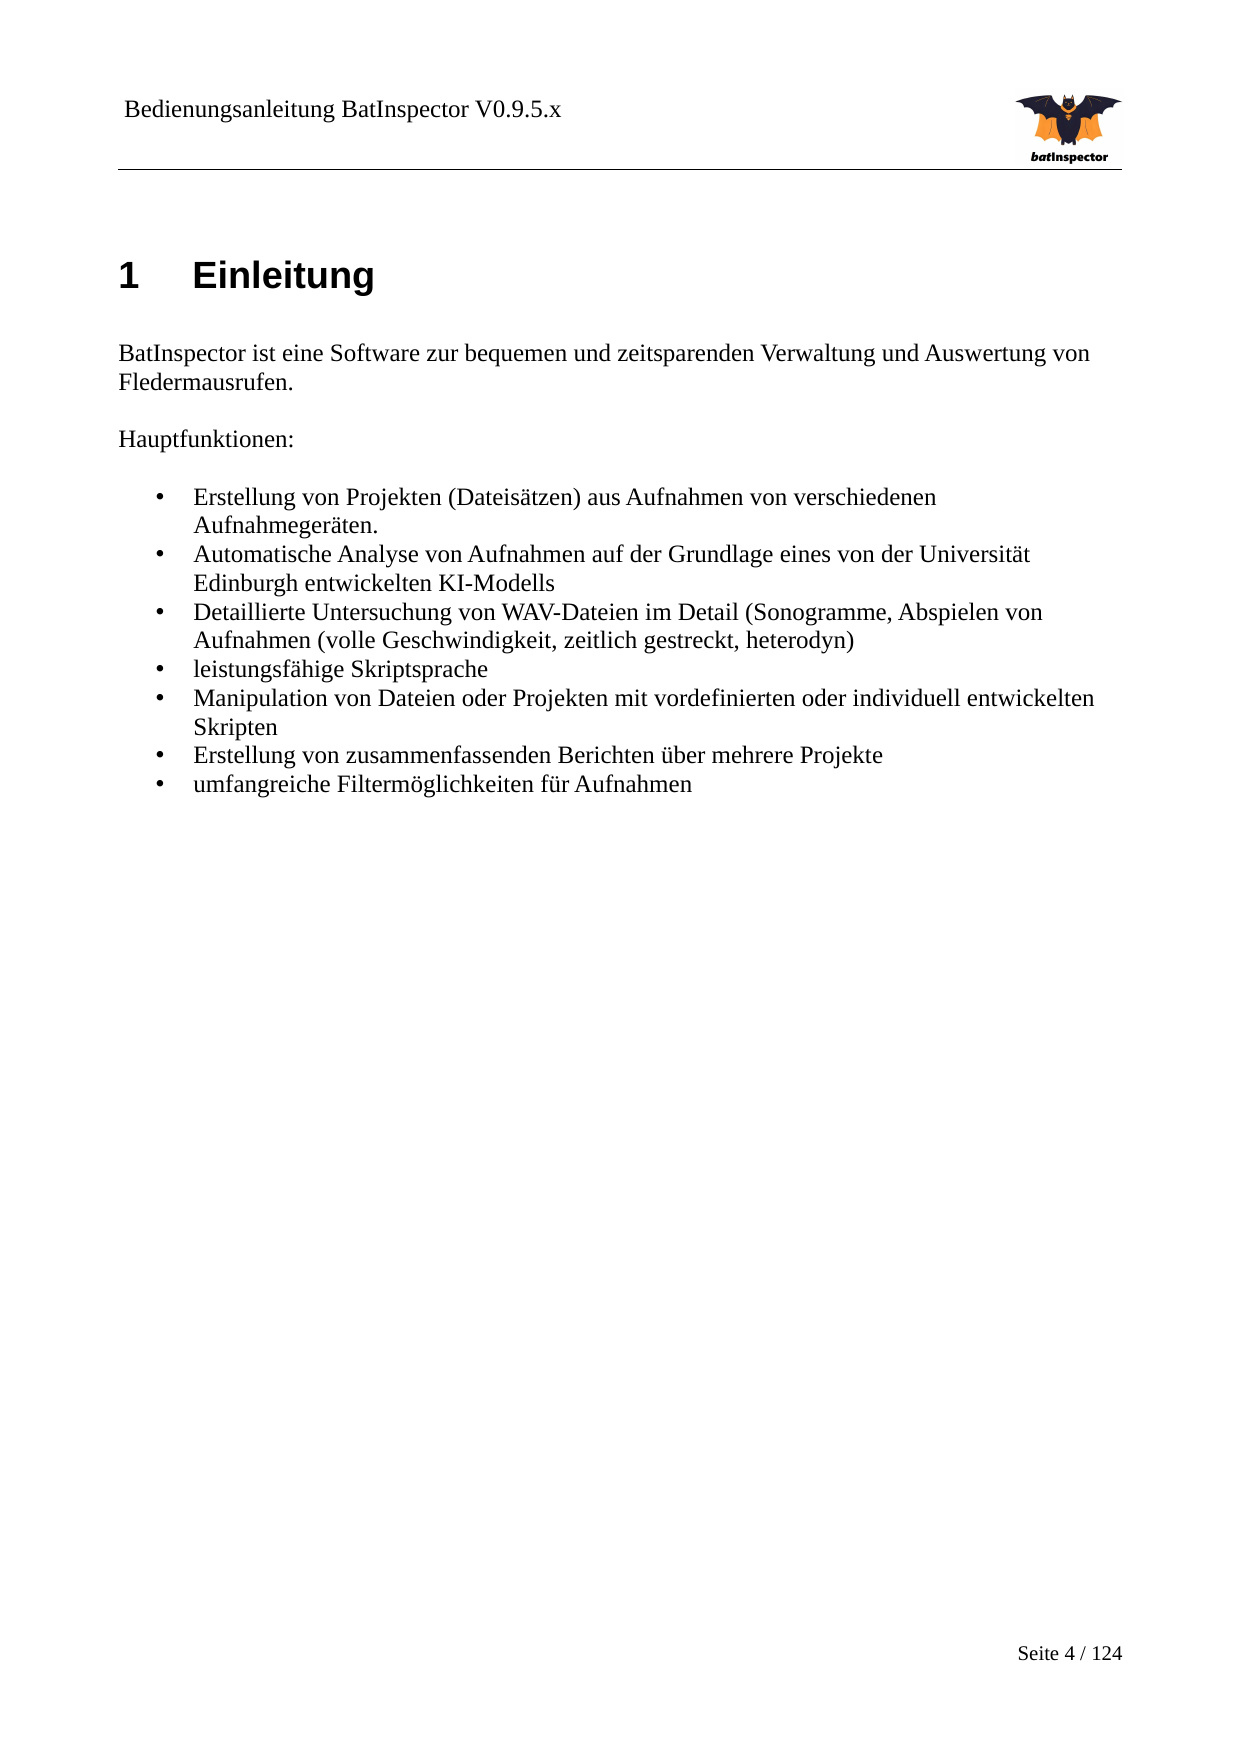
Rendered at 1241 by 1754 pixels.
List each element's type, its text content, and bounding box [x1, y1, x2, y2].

subtitle Einleitung [118, 253, 1122, 297]
list umfangreiche Filtermöglichkeiten für Aufnahmen [156, 769, 1122, 798]
picture [1015, 88, 1125, 165]
list Erstellung von zusammenfassenden Berichten über mehrere Projekte [156, 741, 1122, 769]
text BatInspector ist eine Software zur bequemen und zeitsparenden Verwaltung und Auswertung von Fledermausrufen. [118, 338, 1122, 396]
list Manipulation von Dateien oder Projekten mit vordefinierten oder individuell entwickelten Skripten [156, 683, 1122, 741]
list Detaillierte Untersuchung von WAV-Dateien im Detail (Sonogramme, Abspielen von Aufnahmen (volle Geschwindigkeit, zeitlich gestreckt, heterodyn) [156, 597, 1122, 654]
text Hauptfunktionen: [118, 424, 1122, 453]
list Erstellung von Projekten (Dateisätzen) aus Aufnahmen von verschiedenen Aufnahmegeräten. [156, 482, 1122, 539]
list leistungsfähige Skriptsprache [156, 654, 1122, 683]
list Automatische Analyse von Aufnahmen auf der Grundlage eines von der Universität Edinburgh entwickelten KI-Modells [156, 539, 1122, 597]
